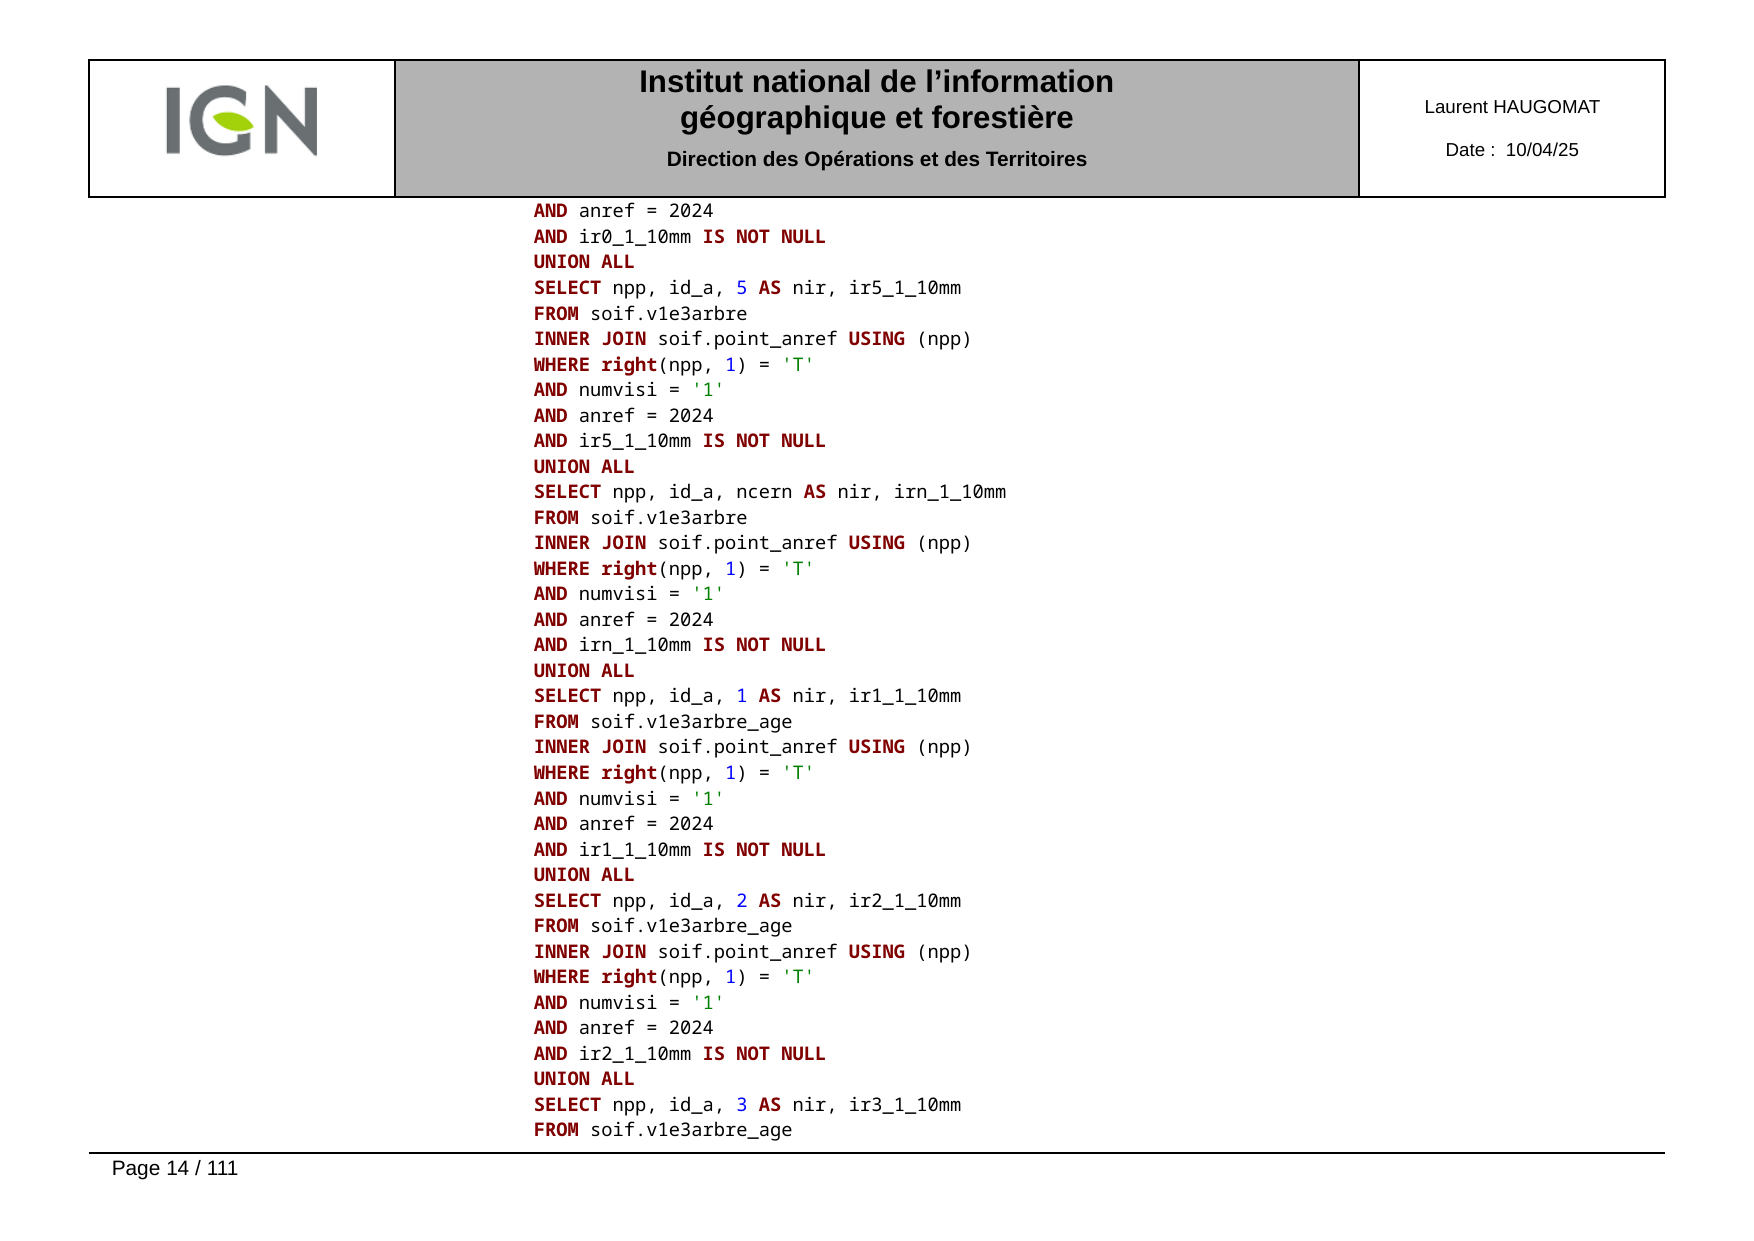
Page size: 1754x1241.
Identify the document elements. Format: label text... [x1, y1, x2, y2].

table_cell AND anref = 2024 AND ir0_1_10mm IS NOT NULL UNION ALL SELECT npp, id_a, 5 AS nir, ir5_1_10mm FROM soif.v1e3arbre INNER JOIN soif.point_anref USING (npp) WHERE right(npp, 1) = 'T' AND numvisi = '1' AND anref = 2024 AND ir5_1_10mm IS NOT NULL UNION ALL SELECT npp, id_a, ncern AS nir, irn_1_10mm FROM soif.v1e3arbre INNER JOIN soif.point_anref USING (npp) WHERE right(npp, 1) = 'T' AND numvisi = '1' AND anref = 2024 AND irn_1_10mm IS NOT NULL UNION ALL SELECT npp, id_a, 1 AS nir, ir1_1_10mm FROM soif.v1e3arbre_age INNER JOIN soif.point_anref USING (npp) WHERE right(npp, 1) = 'T' AND numvisi = '1' AND anref = 2024 AND ir1_1_10mm IS NOT NULL UNION ALL SELECT npp, id_a, 2 AS nir, ir2_1_10mm FROM soif.v1e3arbre_age INNER JOIN soif.point_anref USING (npp) WHERE right(npp, 1) = 'T' AND numvisi = '1' AND anref = 2024 AND ir2_1_10mm IS NOT NULL UNION ALL SELECT npp, id_a, 3 AS nir, ir3_1_10mm FROM soif.v1e3arbre_age [483, 198, 1665, 1148]
table_cell [89, 198, 483, 1148]
picture [141, 62, 343, 180]
